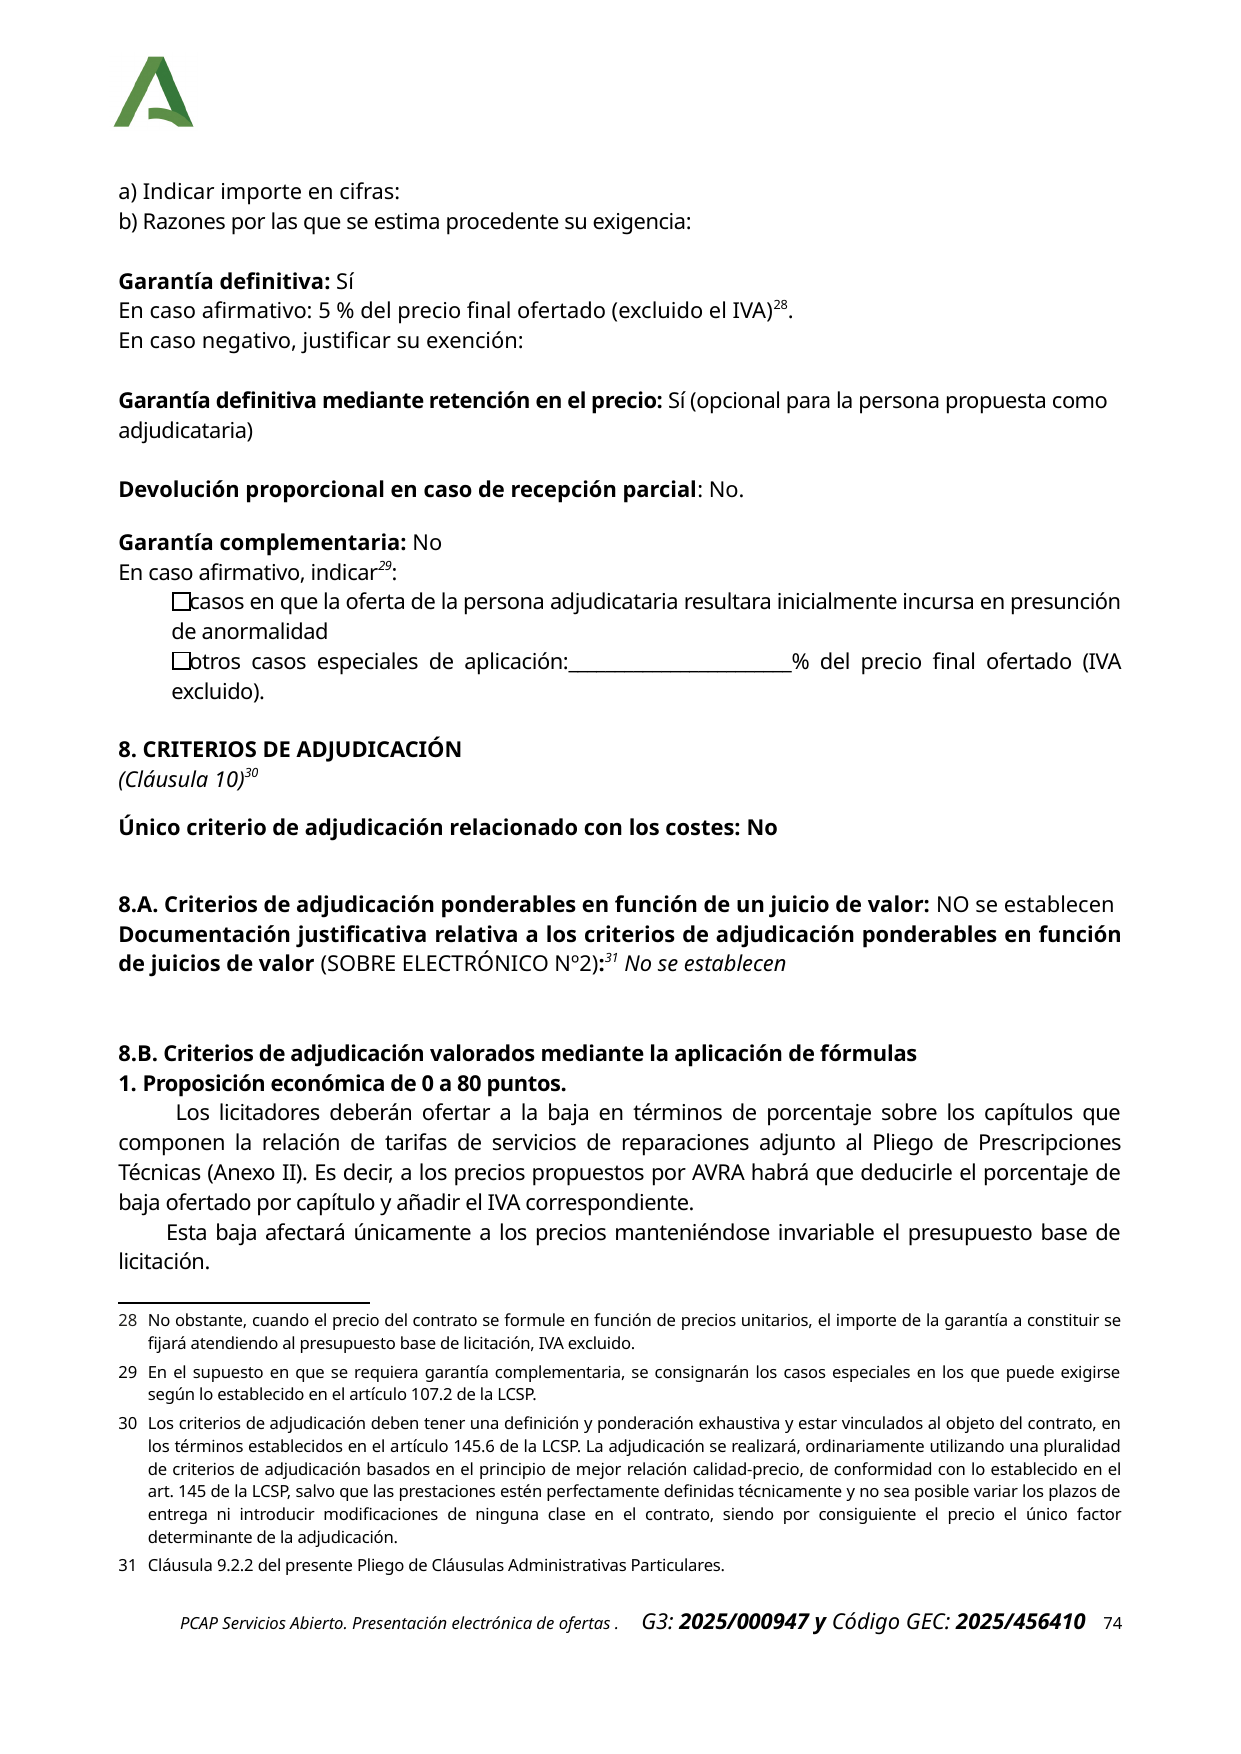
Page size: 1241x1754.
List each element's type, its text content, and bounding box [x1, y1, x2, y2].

text Los criterios de adjudicación deben tener una definición y ponderación exhaustiva y estar vinculados al objeto del contrato, en los términos establecidos en el artículo 145.6 de la LCSP. La adjudicación se realizará, ordinariamente utilizando una pluralidad de criterios de adjudicación basados en el principio de mejor relación calidad-precio, de conformidad con lo establecido en el art. 145 de la LCSP, salvo que las prestaciones estén perfectamente definidas técnicamente y no sea posible variar los plazos de entrega ni introducir modificaciones de ninguna clase en el contrato, siendo por consiguiente el precio el único factor determinante de la adjudicación. [118, 1412, 1122, 1548]
text Documentación justificativa relativa a los criterios de adjudicación ponderables en función de juicios de valor (SOBRE ELECTRÓNICO Nº2): No se establecen [118, 919, 1122, 978]
text Garantía definitiva mediante retención en el precio: Sí (opcional para la persona propuesta como adjudicataria) [118, 385, 1122, 444]
text Los licitadores deberán ofertar a la baja en términos de porcentaje sobre los capítulos que componen la relación de tarifas de servicios de reparaciones adjunto al Pliego de Prescripciones Técnicas (Anexo II). Es decir, a los precios propuestos por AVRA habrá que deducirle el porcentaje de baja ofertado por capítulo y añadir el IVA correspondiente. [118, 1097, 1122, 1217]
text 8.A. Criterios de adjudicación ponderables en función de un juicio de valor: NO se establecen [118, 889, 1122, 919]
text En caso negativo, justificar su exención: [118, 325, 1122, 355]
text No obstante, cuando el precio del contrato se formule en función de precios unitarios, el importe de la garantía a constituir se fijará atendiendo al presupuesto base de licitación, IVA excluido. [118, 1309, 1122, 1354]
text Único criterio de adjudicación relacionado con los costes: No [118, 812, 1122, 841]
text 1. Proposición económica de 0 a 80 puntos. [118, 1068, 1122, 1097]
text casos en que la oferta de la persona adjudicataria resultara inicialmente incursa en presunción de anormalidad [171, 586, 1122, 646]
text 8.B. Criterios de adjudicación valorados mediante la aplicación de fórmulas [118, 1038, 1122, 1068]
picture [109, 52, 198, 131]
text otros casos especiales de aplicación:________________________% del precio final ofertado (IVA excluido). [171, 646, 1122, 706]
text b) Razones por las que se estima procedente su exigencia: [118, 206, 1122, 236]
text En caso afirmativo, indicar: [118, 557, 1122, 586]
text (Cláusula 10) [118, 764, 1122, 794]
text Garantía definitiva: Sí [118, 266, 1122, 296]
text a) Indicar importe en cifras: [118, 176, 1122, 206]
text En caso afirmativo: 5 % del precio final ofertado (excluido el IVA). [118, 296, 1122, 325]
text Cláusula 9.2.2 del presente Pliego de Cláusulas Administrativas Particulares. [118, 1554, 1122, 1577]
text Esta baja afectará únicamente a los precios manteniéndose invariable el presupuesto base de licitación. [118, 1217, 1122, 1276]
text Devolución proporcional en caso de recepción parcial: No. [118, 474, 1122, 504]
text En el supuesto en que se requiera garantía complementaria, se consignarán los casos especiales en los que puede exigirse según lo establecido en el artículo 107.2 de la LCSP. [118, 1360, 1122, 1406]
text 8. CRITERIOS DE ADJUDICACIÓN [118, 734, 1122, 764]
text Garantía complementaria: No [118, 527, 1122, 557]
